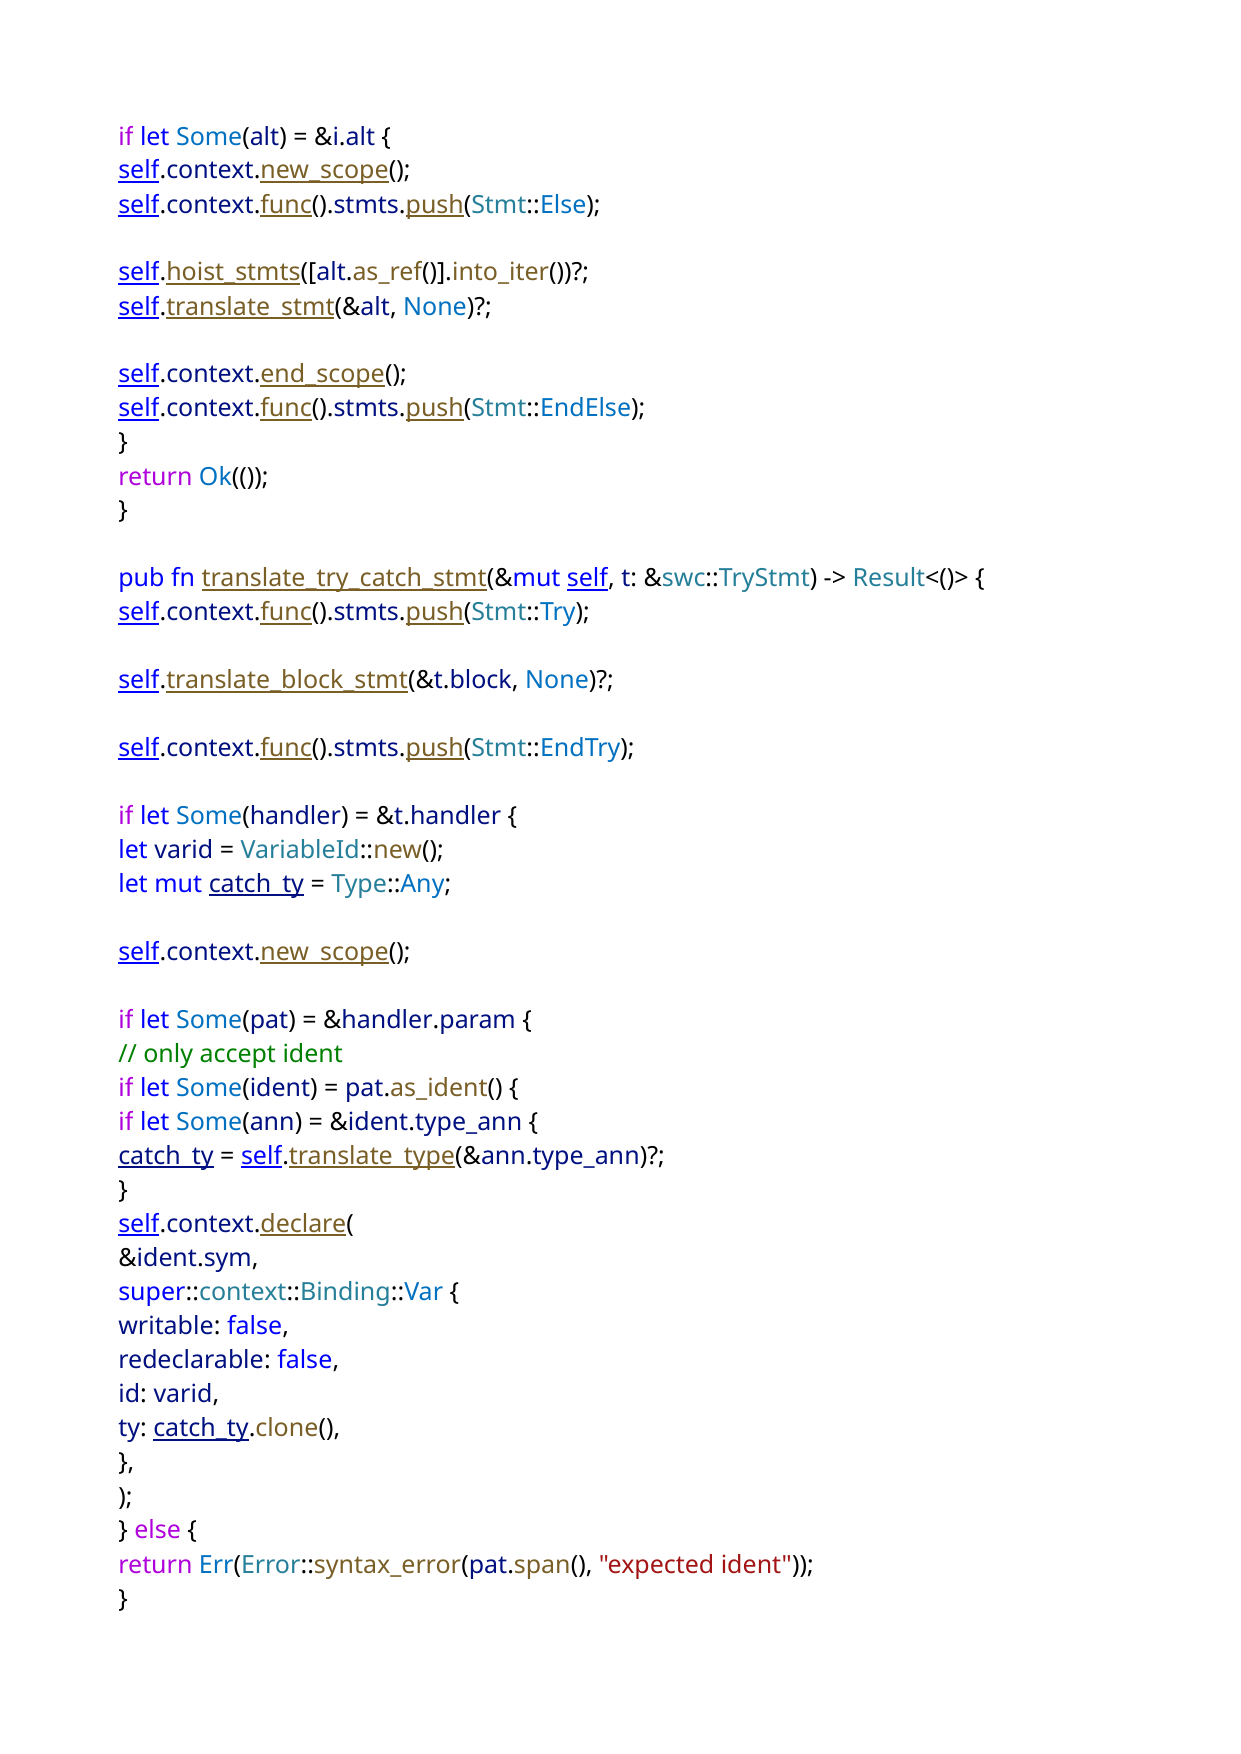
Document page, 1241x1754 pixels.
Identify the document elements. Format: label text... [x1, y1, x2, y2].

text self.translate_block_stmt(&t.block, None)?; [118, 662, 1122, 696]
text self.translate_stmt(&alt, None)?; [118, 288, 1122, 322]
text if let Some(handler) = &t.handler { [118, 797, 1122, 832]
text self.context.func().stmts.push(Stmt::Else); [118, 186, 1122, 220]
text self.context.func().stmts.push(Stmt::EndTry); [118, 730, 1122, 764]
text // only accept ident [118, 1035, 1122, 1069]
text if let Some(pat) = &handler.param { [118, 1001, 1122, 1035]
text } else { [118, 1512, 1122, 1546]
text self.context.new_scope(); [118, 933, 1122, 967]
text id: varid, [118, 1376, 1122, 1410]
text } [118, 1172, 1122, 1206]
text ty: catch_ty.clone(), [118, 1410, 1122, 1444]
text &ident.sym, [118, 1240, 1122, 1274]
text catch_ty = self.translate_type(&ann.type_ann)?; [118, 1137, 1122, 1172]
text if let Some(ident) = pat.as_ident() { [118, 1069, 1122, 1103]
text }, [118, 1444, 1122, 1478]
text return Ok(()); [118, 458, 1122, 492]
text ); [118, 1478, 1122, 1512]
text self.context.declare( [118, 1206, 1122, 1240]
text self.hoist_stmts([alt.as_ref()].into_iter())?; [118, 254, 1122, 288]
text if let Some(ann) = &ident.type_ann { [118, 1103, 1122, 1137]
text return Err(Error::syntax_error(pat.span(), "expected ident")); [118, 1546, 1122, 1580]
text } [118, 424, 1122, 458]
text let varid = VariableId::new(); [118, 832, 1122, 866]
text writable: false, [118, 1308, 1122, 1342]
text let mut catch_ty = Type::Any; [118, 866, 1122, 900]
text } [118, 1580, 1122, 1614]
text self.context.new_scope(); [118, 152, 1122, 186]
text pub fn translate_try_catch_stmt(&mut self, t: &swc::TryStmt) -> Result<()> { [118, 560, 1122, 594]
text if let Some(alt) = &i.alt { [118, 118, 1122, 152]
text } [118, 492, 1122, 526]
text self.context.end_scope(); [118, 356, 1122, 390]
text redeclarable: false, [118, 1342, 1122, 1376]
text self.context.func().stmts.push(Stmt::EndElse); [118, 390, 1122, 424]
text self.context.func().stmts.push(Stmt::Try); [118, 594, 1122, 628]
text super::context::Binding::Var { [118, 1274, 1122, 1308]
